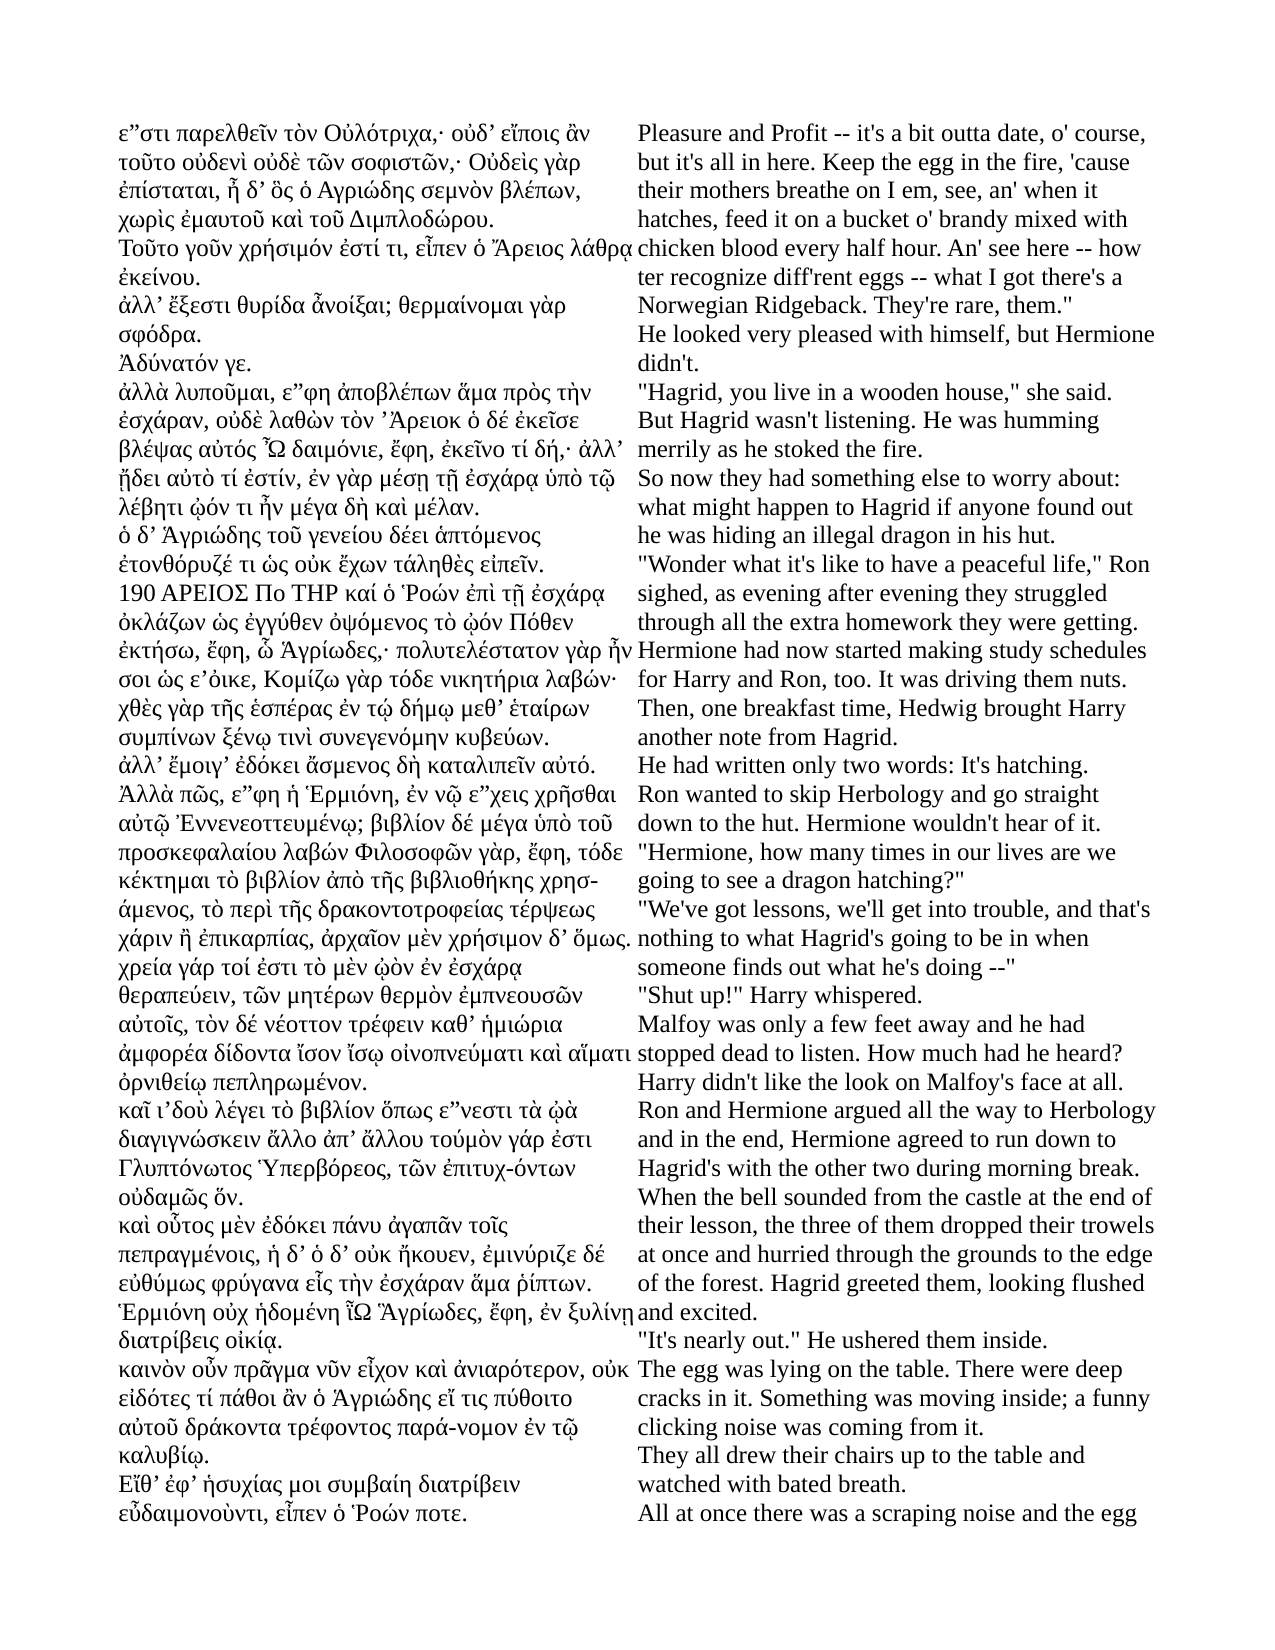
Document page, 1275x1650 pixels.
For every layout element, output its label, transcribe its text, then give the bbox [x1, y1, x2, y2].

table_cell ε”στι παρελθεῖν τὸν Οὐλότριχα,· οὐδ’ εἴποις ἂν τοῦτο οὐδενὶ οὐδὲ τῶν σοφιστῶν,· Οὐδεὶς γὰρ ἐπίσταται, ἦ δ’ ὃς ὁ Αγριώδης σεμνὸν βλέπων, χωρὶς ἐμαυτοῦ καὶ τοῦ Διμπλοδώρου. Τοῦτο γοῦν χρήσιμόν ἐστί τι, εἶπεν ὁ Ἄρειος λάθρᾳ ἐκείνου. ἀλλ’ ἔξεστι θυρίδα ἆνοίξαι; θερμαίνομαι γὰρ σφόδρα. Ἀδύνατόν γε. ἀλλὰ λυποῦμαι, ε”φη ἀποβλέπων ἅμα πρὸς τὴν ἐσχάραν, οὐδὲ λαθὼν τὸν ’Ἀρειοκ ὁ δέ ἐκεῖσε βλέψας αὐτός Ὦ δαιμόνιε, ἔφη, ἐκεῖνο τί δή,· ἀλλ’ ᾔδει αὐτὸ τί ἐστίν, ἐν γὰρ μέσῃ τῇ ἐσχάρᾳ ὑπὸ τῷ λέβητι ᾠόν τι ἦν μέγα δὴ καὶ μέλαν. ὁ δ’ Ἁγριώδης τοῦ γενείου δέει ἁπτόμενος ἐτονθόρυζέ τι ὡς οὐκ ἔχων τάληθὲς εἰπεῖν. 190 ΑΡΕΙΟΣ Πο ΤΗΡ καί ὁ Ῥοών ἐπὶ τῇ ἐσχάρᾳ ὀκλάζων ὡς ἐγγύθεν ὀψόμενος τὸ ᾠόν Πόθεν ἐκτήσω, ἔφη, ὧ Ἁγρίωδες,· πολυτελέστατον γὰρ ἦν σοι ὡς ε’ὀικε, Κομίζω γὰρ τόδε νικητήρια λαβών· χθὲς γὰρ τῆς ἑσπέρας ἐν τῴ δήμῳ μεθ’ ἑταίρων συμπίνων ξένῳ τινὶ συνεγενόμην κυβεύων. ἀλλ’ ἔμοιγ’ ἐδόκει ἄσμενος δὴ καταλιπεῖν αὐτό. Ἀλλὰ πῶς, ε”φη ἡ Ἑρμιόνη, ἐν νῷ ε”χεις χρῆσθαι αὐτῷ Ἐννενεοττευμένῳ; βιβλίον δέ μέγα ὑπὸ τοῦ προσκεφαλαίου λαβών Φιλοσοφῶν γὰρ, ἔφη, τόδε κέκτημαι τὸ βιβλίον ἀπὸ τῆς βιβλιοθήκης χρησ-άμενος, τὸ περὶ τῆς δρακοντοτροφείας τέρψεως χάριν ἢ ἐπικαρπίας, ἀρχαῖον μὲν χρήσιμον δ’ ὅμως. χρεία γάρ τοί ἐστι τὸ μὲν ᾠὸν ἐν ἐσχάρᾳ θεραπεύειν, τῶν μητέρων θερμὸν ἐμπνεουσῶν αὐτοῖς, τὸν δέ νέοττον τρέφειν καθ’ ἡμιώρια ἀμφορέα δίδοντα ἴσον ἴσῳ οἰνοπνεύματι καὶ αἵματι ὀρνιθείῳ πεπληρωμένον. καῖ ι’δοὺ λέγει τὸ βιβλίον ὅπως ε”νεστι τὰ ᾠὰ διαγιγνώσκειν ἄλλο ἀπ’ ἄλλου τούμὸν γάρ ἐστι Γλυπτόνωτος Ὑπερβόρεος, τῶν ἐπιτυχ-όντων οὐδαμῶς ὅν. καὶ οὗτος μὲν ἐδόκει πάνυ ἀγαπᾶν τοῖς πεπραγμένοις, ἡ δ’ ὁ δ’ οὐκ ἤκουεν, ἐμινύριζε δέ εὐθύμως φρύγανα εἷς τὴν ἐσχάραν ἅμα ῥίπτων. Ἑρμιόνη οὐχ ἡδομένη ῗΩ Ἃγρίωδες, ἔφη, ἐν ξυλίνῃ διατρίβεις οἰκίᾳ. καινὸν οὖν πρᾶγμα νῦν εἶχον καὶ ἀνιαρότερον, οὐκ εἰδότες τί πάθοι ἂν ὁ Ἁγριώδης εἴ τις πύθοιτο αὐτοῦ δράκοντα τρέφοντος παρά-νομον ἐν τῷ καλυβίῳ. Εἴθ’ ἐφ’ ἡσυχίας μοι συμβαίη διατρίβειν εὖδαιμονοὺντι, εἶπεν ὁ Ῥοών ποτε. [118, 118, 637, 1527]
table_cell Pleasure and Profit -- it's a bit outta date, o' course, but it's all in here. Keep the egg in the fire, 'cause their mothers breathe on I em, see, an' when it hatches, feed it on a bucket o' brandy mixed with chicken blood every half hour. An' see here -- how ter recognize diff'rent eggs -- what I got there's a Norwegian Ridgeback. They're rare, them." He looked very pleased with himself, but Hermione didn't. "Hagrid, you live in a wooden house," she said. But Hagrid wasn't listening. He was humming merrily as he stoked the fire. So now they had something else to worry about: what might happen to Hagrid if anyone found out he was hiding an illegal dragon in his hut. "Wonder what it's like to have a peaceful life," Ron sighed, as evening after evening they struggled through all the extra homework they were getting. Hermione had now started making study schedules for Harry and Ron, too. It was driving them nuts. Then, one breakfast time, Hedwig brought Harry another note from Hagrid. He had written only two words: It's hatching. Ron wanted to skip Herbology and go straight down to the hut. Hermione wouldn't hear of it. "Hermione, how many times in our lives are we going to see a dragon hatching?" "We've got lessons, we'll get into trouble, and that's nothing to what Hagrid's going to be in when someone finds out what he's doing --" "Shut up!" Harry whispered. Malfoy was only a few feet away and he had stopped dead to listen. How much had he heard? Harry didn't like the look on Malfoy's face at all. Ron and Hermione argued all the way to Herbology and in the end, Hermione agreed to run down to Hagrid's with the other two during morning break. When the bell sounded from the castle at the end of their lesson, the three of them dropped their trowels at once and hurried through the grounds to the edge of the forest. Hagrid greeted them, looking flushed and excited. "It's nearly out." He ushered them inside. The egg was lying on the table. There were deep cracks in it. Something was moving inside; a funny clicking noise was coming from it. They all drew their chairs up to the table and watched with bated breath. All at once there was a scraping noise and the egg [637, 118, 1157, 1527]
